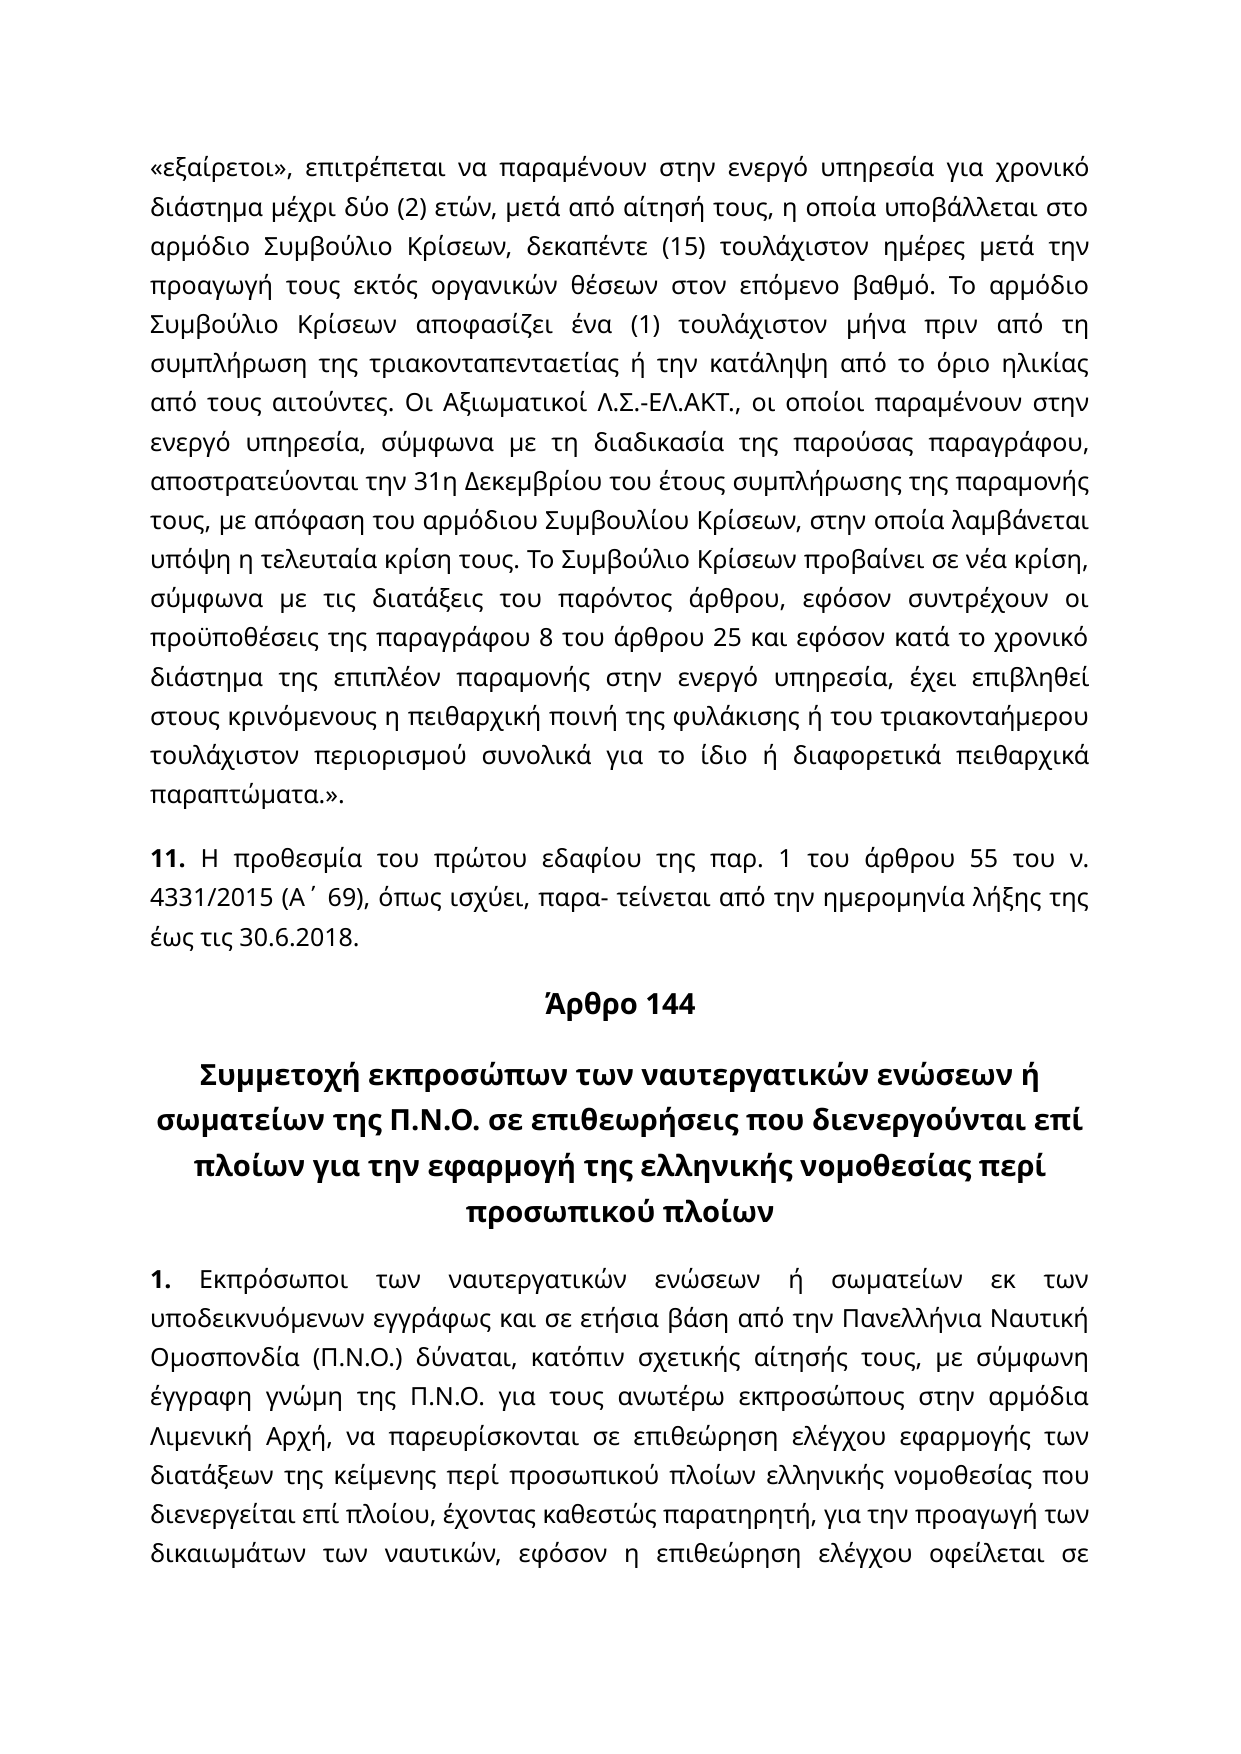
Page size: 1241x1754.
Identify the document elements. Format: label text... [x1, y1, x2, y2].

text 11. Η προθεσμία του πρώτου εδαφίου της παρ. 1 του άρθρου 55 του ν. 4331/2015 (Α΄ 69), όπως ισχύει, παρα- τείνεται από την ημερομηνία λήξης της έως τις 30.6.2018. [150, 841, 1090, 953]
text «εξαίρετοι», επιτρέπεται να παραμένουν στην ενεργό υπηρεσία για χρονικό διάστημα μέχρι δύο (2) ετών, μετά από αίτησή τους, η οποία υποβάλλεται στο αρμόδιο Συμβούλιο Κρίσεων, δεκαπέντε (15) τουλάχιστον ημέρες μετά την προαγωγή τους εκτός οργανικών θέσεων στον επόμενο βαθμό. Το αρμόδιο Συμβούλιο Κρίσεων αποφασίζει ένα (1) τουλάχιστον μήνα πριν από τη συμπλήρωση της τριακονταπενταετίας ή την κατάληψη από το όριο ηλικίας από τους αιτούντες. Οι Αξιωματικοί Λ.Σ.-ΕΛ.ΑΚΤ., οι οποίοι παραμένουν στην ενεργό υπηρεσία, σύμφωνα με τη διαδικασία της παρούσας παραγράφου, αποστρατεύονται την 31η Δεκεμβρίου του έτους συμπλήρωσης της παραμονής τους, με απόφαση του αρμόδιου Συμβουλίου Κρίσεων, στην οποία λαμβάνεται υπόψη η τελευταία κρίση τους. Το Συμβούλιο Κρίσεων προβαίνει σε νέα κρίση, σύμφωνα με τις διατάξεις του παρόντος άρθρου, εφόσον συντρέχουν οι προϋποθέσεις της παραγράφου 8 του άρθρου 25 και εφόσον κατά το χρονικό διάστημα της επιπλέον παραμονής στην ενεργό υπηρεσία, έχει επιβληθεί στους κρινόμενους η πειθαρχική ποινή της φυλάκισης ή του τριακονταήμερου τουλάχιστον περιορισμού συνολικά για το ίδιο ή διαφορετικά πειθαρχικά παραπτώματα.». [150, 150, 1090, 811]
subtitle Άρθρο 144 [150, 983, 1090, 1023]
subtitle Συμμετοχή εκπροσώπων των ναυτεργατικών ενώσεων ή σωματείων της Π.Ν.Ο. σε επιθεωρήσεις που διενεργούνται επί πλοίων για την εφαρμογή της ελληνικής νομοθεσίας περί προσωπικού πλοίων [150, 1054, 1090, 1231]
text 1. Εκπρόσωποι των ναυτεργατικών ενώσεων ή σωματείων εκ των υποδεικνυόμενων εγγράφως και σε ετήσια βάση από την Πανελλήνια Ναυτική Ομοσπονδία (Π.Ν.Ο.) δύναται, κατόπιν σχετικής αίτησής τους, με σύμφωνη έγγραφη γνώμη της Π.Ν.Ο. για τους ανωτέρω εκπροσώπους στην αρμόδια Λιμενική Αρχή, να παρευρίσκονται σε επιθεώρηση ελέγχου εφαρμογής των διατάξεων της κείμενης περί προσωπικού πλοίων ελληνικής νομοθεσίας που διενεργείται επί πλοίου, έχοντας καθεστώς παρατηρητή, για την προαγωγή των δικαιωμάτων των ναυτικών, εφόσον η επιθεώρηση ελέγχου οφείλεται σε [150, 1261, 1090, 1570]
